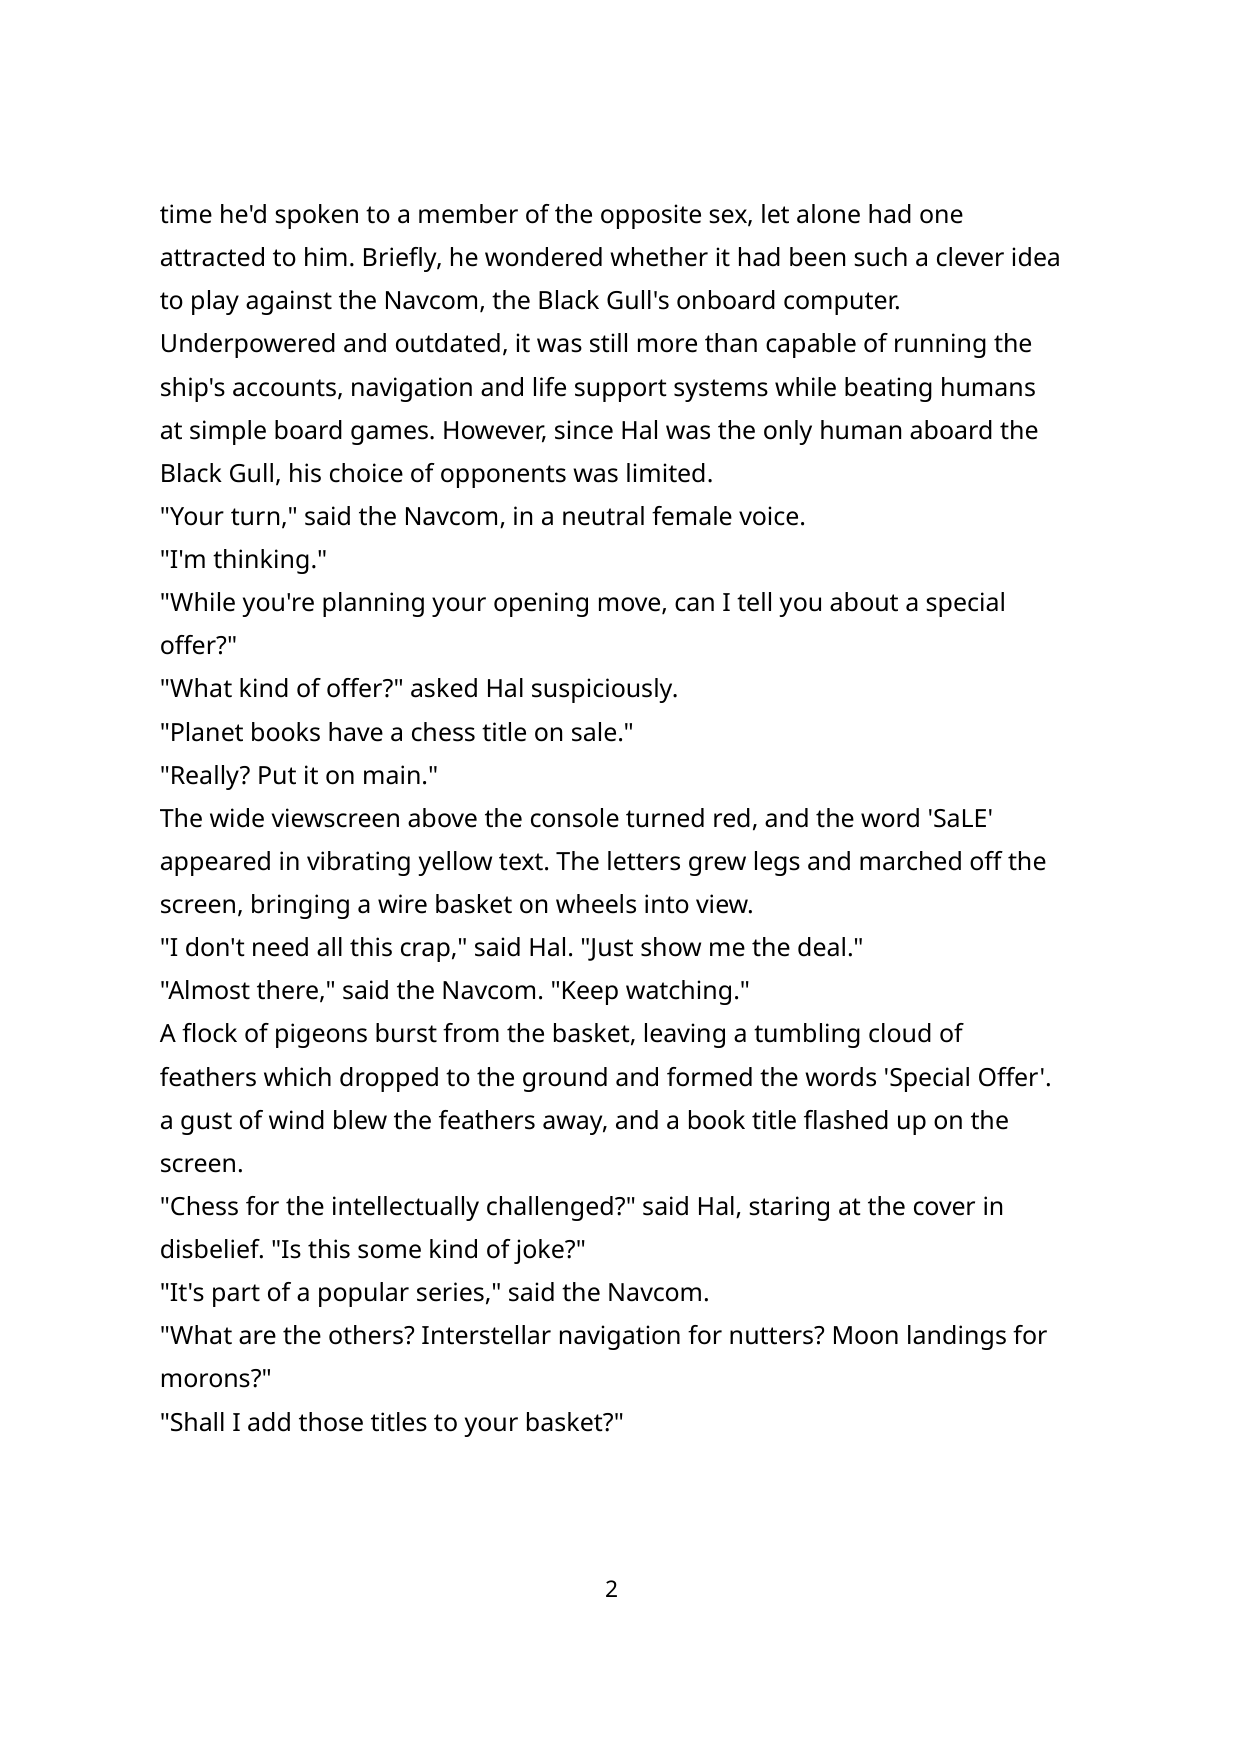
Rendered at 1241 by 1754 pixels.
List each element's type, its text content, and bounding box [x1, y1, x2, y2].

text "What kind of offer?" asked Hal suspiciously. [159, 663, 1063, 706]
text "I'm thinking." [159, 534, 1063, 577]
text The wide viewscreen above the console turned red, and the word 'SaLE' appeared in vibrating yellow text. The letters grew legs and marched off the screen, bringing a wire basket on wheels into view. [159, 793, 1063, 922]
text "Really? Put it on main." [159, 749, 1063, 793]
text time he'd spoken to a member of the opposite sex, let alone had one attracted to him. Briefly, he wondered whether it had been such a clever idea to play against the Navcom, the Black Gull's onboard computer. Underpowered and outdated, it was still more than capable of running the ship's accounts, navigation and life support systems while beating humans at simple board games. However, since Hal was the only human aboard the Black Gull, his choice of opponents was limited. [159, 189, 1063, 491]
text "Shall I add those titles to your basket?" [159, 1396, 1063, 1439]
text "I don't need all this crap," said Hal. "Just show me the deal." [159, 922, 1063, 965]
text "What are the others? Interstellar navigation for nutters? Moon landings for morons?" [159, 1310, 1063, 1396]
text "Your turn," said the Navcom, in a neutral female voice. [159, 491, 1063, 534]
text "It's part of a popular series," said the Navcom. [159, 1267, 1063, 1310]
text "Chess for the intellectually challenged?" said Hal, staring at the cover in disbelief. "Is this some kind of joke?" [159, 1181, 1063, 1267]
text A flock of pigeons burst from the basket, leaving a tumbling cloud of feathers which dropped to the ground and formed the words 'Special Offer'. a gust of wind blew the feathers away, and a book title flashed up on the screen. [159, 1008, 1063, 1181]
text "Planet books have a chess title on sale." [159, 706, 1063, 749]
text "While you're planning your opening move, can I tell you about a special offer?" [159, 577, 1063, 663]
text "Almost there," said the Navcom. "Keep watching." [159, 965, 1063, 1008]
